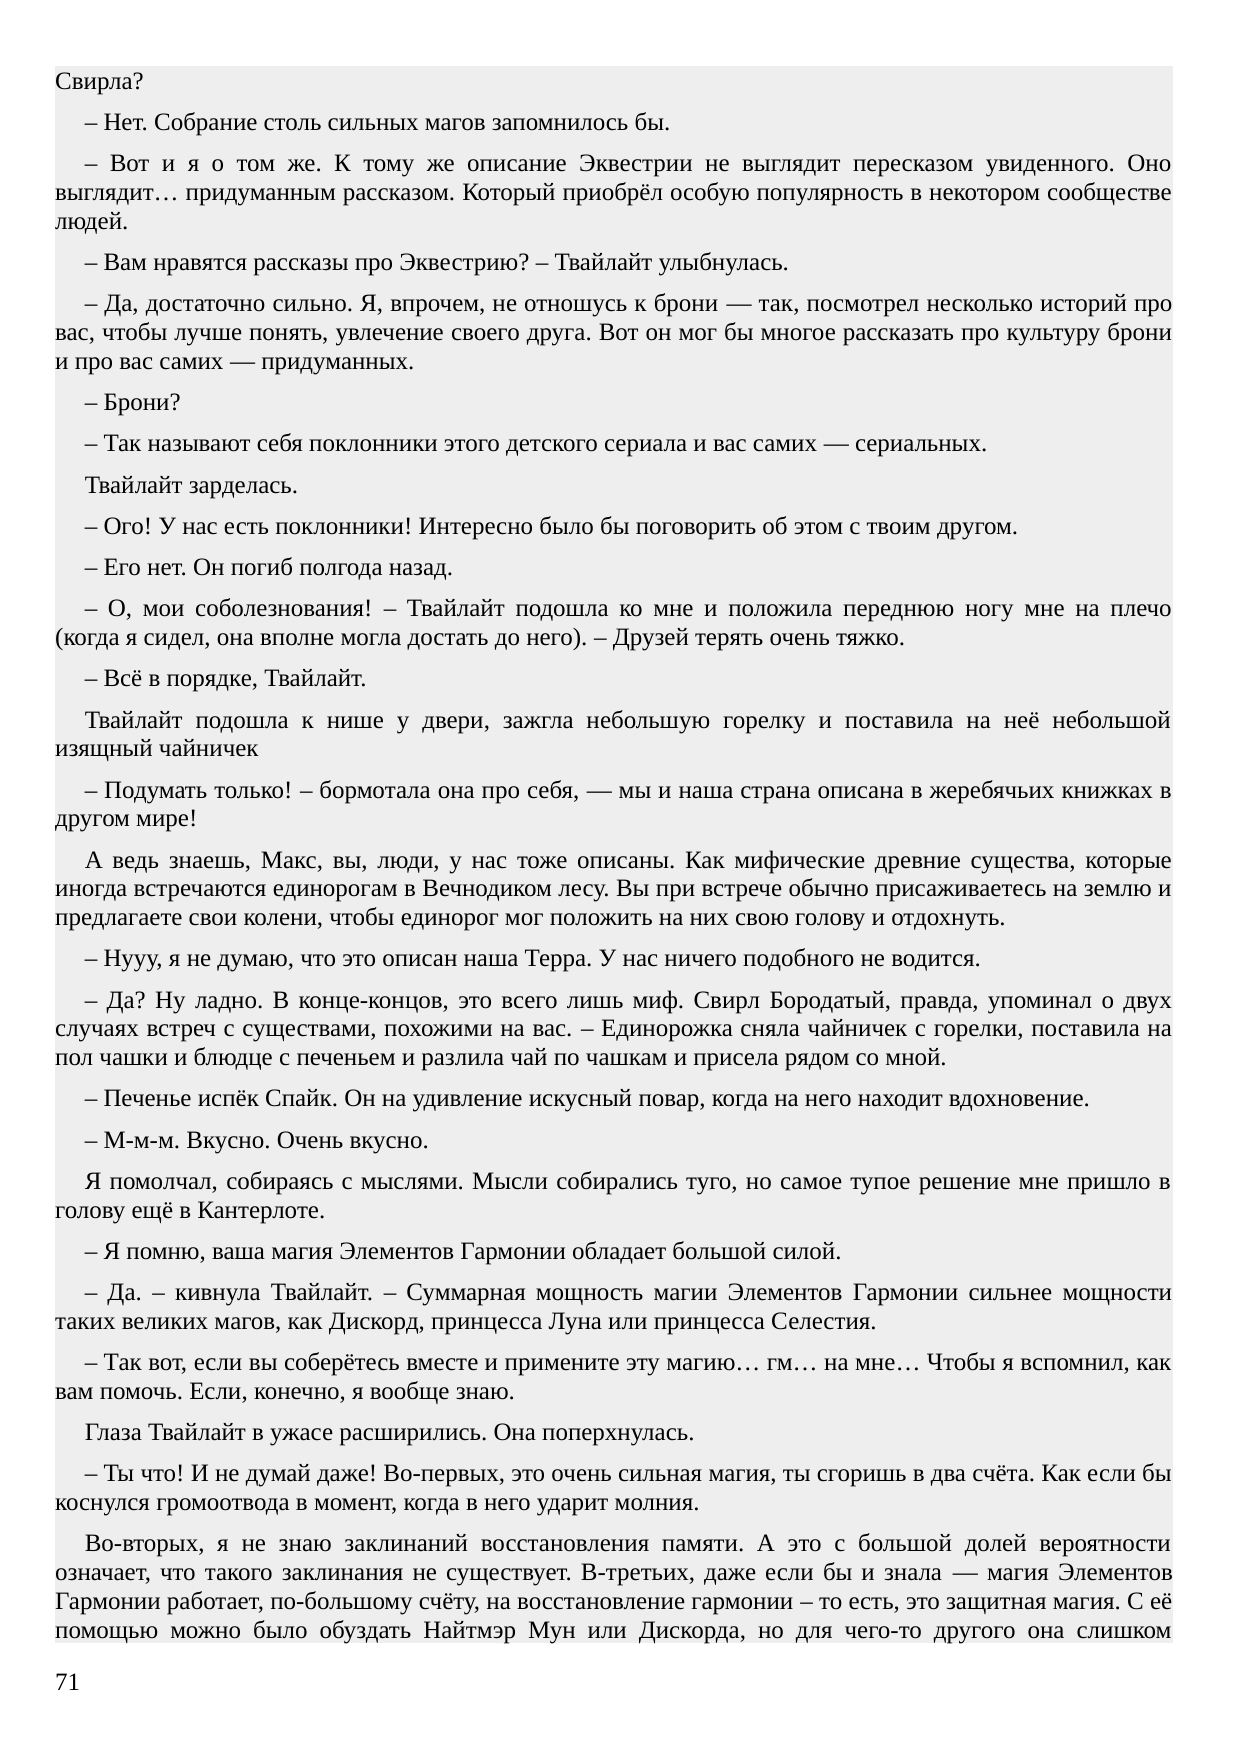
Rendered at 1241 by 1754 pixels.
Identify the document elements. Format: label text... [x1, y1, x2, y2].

text – О, мои соболезнования! – Твайлайт подошла ко мне и положила переднюю ногу мне на плечо (когда я сидел, она вполне могла достать до него). – Друзей терять очень тяжко. [55, 593, 1173, 651]
text Во-вторых, я не знаю заклинаний восстановления памяти. А это с большой долей вероятности означает, что такого заклинания не существует. В-третьих, даже если бы и знала — магия Элементов Гармонии работает, по-большому счёту, на восстановление гармонии – то есть, это защитная магия. С её помощью можно было обуздать Найтмэр Мун или Дискорда, но для чего-то другого она слишком [55, 1528, 1173, 1643]
text – Так вот, если вы соберётесь вместе и примените эту магию… гм… на мне… Чтобы я вспомнил, как вам помочь. Если, конечно, я вообще знаю. [55, 1347, 1173, 1405]
text Я помолчал, собираясь с мыслями. Мысли собирались туго, но самое тупое решение мне пришло в голову ещё в Кантерлоте. [55, 1166, 1173, 1223]
text Твайлайт подошла к нише у двери, зажгла небольшую горелку и поставила на неё небольшой изящный чайничек [55, 705, 1173, 762]
text – Подумать только! – бормотала она про себя, — мы и наша страна описана в жеребячьих книжках в другом мире! [55, 775, 1173, 832]
text – Нууу, я не думаю, что это описан наша Терра. У нас ничего подобного не водится. [55, 943, 1173, 972]
text – Вот и я о том же. К тому же описание Эквестрии не выглядит пересказом увиденного. Оно выглядит… придуманным рассказом. Который приобрёл особую популярность в некотором сообществе людей. [55, 148, 1173, 235]
text – Нет. Собрание столь сильных магов запомнилось бы. [55, 107, 1173, 136]
text Твайлайт зарделась. [55, 470, 1173, 498]
text – Вам нравятся рассказы про Эквестрию? – Твайлайт улыбнулась. [55, 247, 1173, 276]
text Свирла? [55, 66, 1173, 95]
text – М-м-м. Вкусно. Очень вкусно. [55, 1125, 1173, 1153]
text – Ого! У нас есть поклонники! Интересно было бы поговорить об этом с твоим другом. [55, 511, 1173, 540]
text А ведь знаешь, Макс, вы, люди, у нас тоже описаны. Как мифические древние существа, которые иногда встречаются единорогам в Вечнодиком лесу. Вы при встрече обычно присаживаетесь на землю и предлагаете свои колени, чтобы единорог мог положить на них свою голову и отдохнуть. [55, 845, 1173, 931]
text – Да? Ну ладно. В конце-концов, это всего лишь миф. Свирл Бородатый, правда, упоминал о двух случаях встреч с существами, похожими на вас. – Единорожка сняла чайничек с горелки, поставила на пол чашки и блюдце с печеньем и разлила чай по чашкам и присела рядом со мной. [55, 985, 1173, 1071]
text – Так называют себя поклонники этого детского сериала и вас самих — сериальных. [55, 428, 1173, 457]
text – Брони? [55, 387, 1173, 416]
text – Да, достаточно сильно. Я, впрочем, не отношусь к брони — так, посмотрел несколько историй про вас, чтобы лучше понять, увлечение своего друга. Вот он мог бы многое рассказать про культуру брони и про вас самих — придуманных. [55, 288, 1173, 375]
text – Да. – кивнула Твайлайт. – Суммарная мощность магии Элементов Гармонии сильнее мощности таких великих магов, как Дискорд, принцесса Луна или принцесса Селестия. [55, 1277, 1173, 1335]
text – Печенье испёк Спайк. Он на удивление искусный повар, когда на него находит вдохновение. [55, 1083, 1173, 1112]
text – Его нет. Он погиб полгода назад. [55, 552, 1173, 581]
text Глаза Твайлайт в ужасе расширились. Она поперхнулась. [55, 1417, 1173, 1446]
text – Ты что! И не думай даже! Во-первых, это очень сильная магия, ты сгоришь в два счёта. Как если бы коснулся громоотвода в момент, когда в него ударит молния. [55, 1458, 1173, 1516]
text – Я помню, ваша магия Элементов Гармонии обладает большой силой. [55, 1236, 1173, 1265]
text – Всё в порядке, Твайлайт. [55, 663, 1173, 692]
